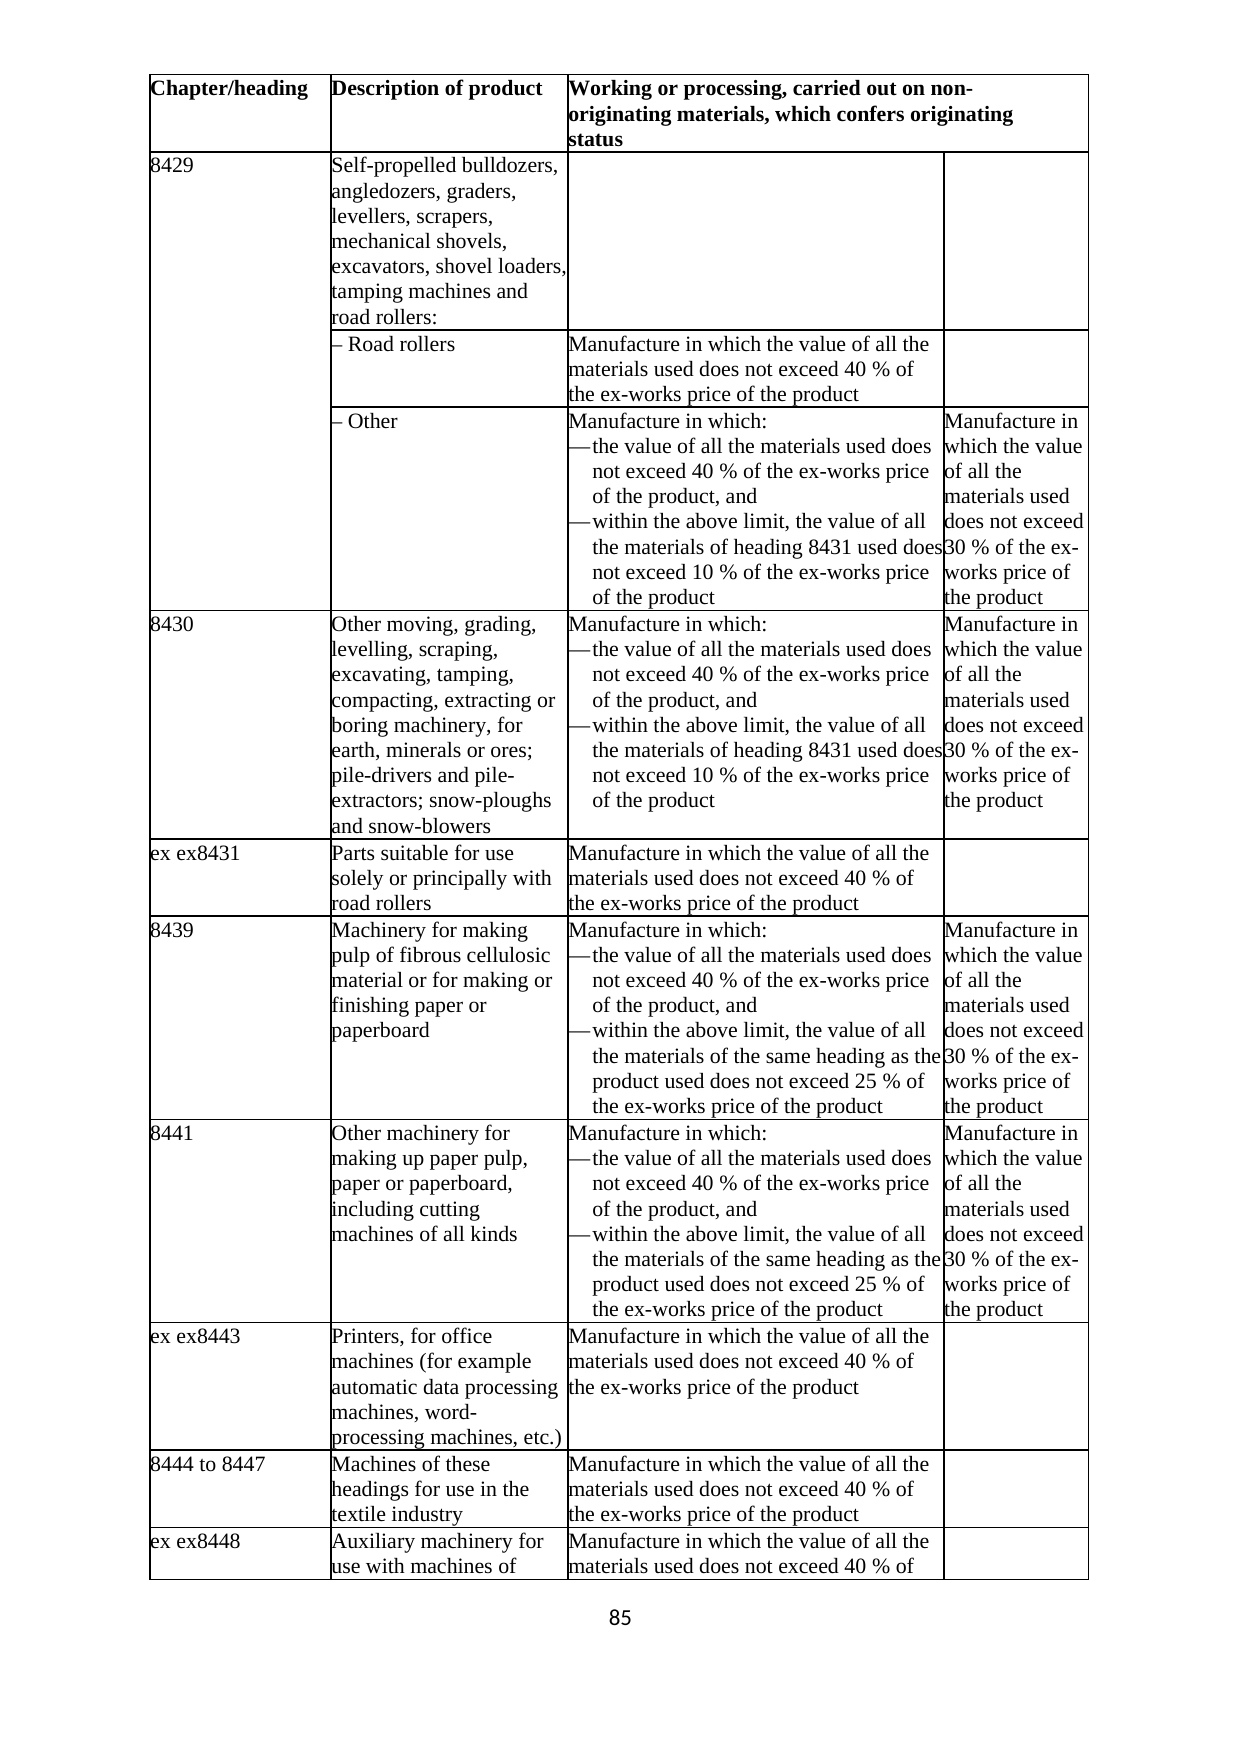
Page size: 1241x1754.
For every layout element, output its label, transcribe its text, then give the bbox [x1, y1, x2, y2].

table_cell Manufacture in which the value of all the materials used does not exceed 40 % of the ex-works price of the product [569, 331, 943, 406]
table_header within the above limit, the value of all the materials of heading 8431 used does not exceed 10 % of the ex-works price of the product [592, 509, 943, 609]
table_cell Manufacture in which the value of all the materials used does not exceed 30 % of the ex-works price of the product [945, 1120, 1088, 1322]
table_header — [569, 1221, 592, 1322]
table_cell [945, 1528, 1088, 1578]
table_cell 8441 [151, 1120, 330, 1322]
table_cell Self-propelled bulldozers, angledozers, graders, levellers, scrapers, mechanical shovels, excavators, shovel loaders, tamping machines and road rollers: [332, 153, 567, 329]
table_cell Manufacture in which: [569, 611, 943, 636]
table_cell – Road rollers [332, 331, 567, 406]
table_cell 8444 to 8447 [151, 1451, 330, 1527]
table_cell [945, 331, 1088, 406]
table_cell 8430 [151, 611, 330, 838]
table_header — [569, 509, 592, 609]
table_cell Manufacture in which: [569, 1120, 943, 1145]
table_cell Machines of these headings for use in the textile industry [332, 1451, 567, 1527]
table_cell [569, 813, 943, 838]
table_cell Manufacture in which the value of all the materials used does not exceed 40 % of the ex-works price of the product [569, 840, 943, 915]
table_cell Machinery for making pulp of fibrous cellulosic material or for making or finishing paper or paperboard [332, 917, 567, 1118]
table_cell [945, 153, 1088, 329]
table_cell Manufacture in which the value of all the materials used does not exceed 30 % of the ex-works price of the product [945, 408, 1088, 609]
table_cell Manufacture in which the value of all the materials used does not exceed 40 % of [569, 1528, 943, 1578]
table_header Description of product [332, 75, 567, 151]
table_cell [945, 1323, 1088, 1449]
table_cell Manufacture in which: [569, 408, 943, 433]
table_cell Manufacture in which the value of all the materials used does not exceed 40 % of the ex-works price of the product [569, 1323, 943, 1449]
table_cell Other machinery for making up paper pulp, paper or paperboard, including cutting machines of all kinds [332, 1120, 567, 1322]
table_header within the above limit, the value of all the materials of the same heading as the product used does not exceed 25 % of the ex-works price of the product [592, 1221, 943, 1322]
table_header — [569, 1018, 592, 1118]
table_header — [569, 636, 592, 712]
table_header the value of all the materials used does not exceed 40 % of the ex-works price of the product, and [592, 1145, 943, 1221]
table_header within the above limit, the value of all the materials of the same heading as the product used does not exceed 25 % of the ex-works price of the product [592, 1018, 943, 1118]
table_cell Manufacture in which: [569, 917, 943, 942]
table_header Working or processing, carried out on non-originating materials, which confers originating status [569, 75, 1088, 151]
table_cell ex ex8448 [151, 1528, 330, 1578]
table_cell Manufacture in which the value of all the materials used does not exceed 30 % of the ex-works price of the product [945, 917, 1088, 1118]
table_cell Parts suitable for use solely or principally with road rollers [332, 840, 567, 915]
table_header — [569, 1145, 592, 1221]
table_cell ex ex8443 [151, 1323, 330, 1449]
table_header the value of all the materials used does not exceed 40 % of the ex-works price of the product, and [592, 942, 943, 1017]
table_cell [945, 1451, 1088, 1527]
table_header the value of all the materials used does not exceed 40 % of the ex-works price of the product, and [592, 433, 943, 508]
table_cell [569, 153, 943, 329]
table_cell Printers, for office machines (for example automatic data processing machines, word-processing machines, etc.) [332, 1323, 567, 1449]
table_cell – Other [332, 408, 567, 609]
table_header — [569, 942, 592, 1017]
table_cell ex ex8431 [151, 840, 330, 915]
table_header — [569, 712, 592, 813]
table_cell Manufacture in which the value of all the materials used does not exceed 40 % of the ex-works price of the product [569, 1451, 943, 1527]
table_cell 8429 [151, 153, 330, 609]
table_cell Manufacture in which the value of all the materials used does not exceed 30 % of the ex-works price of the product [945, 611, 1088, 838]
table_header — [569, 433, 592, 508]
table_cell [945, 840, 1088, 915]
table_cell Other moving, grading, levelling, scraping, excavating, tamping, compacting, extracting or boring machinery, for earth, minerals or ores; pile-drivers and pile-extractors; snow-ploughs and snow-blowers [332, 611, 567, 838]
table_header Chapter/heading [151, 75, 330, 151]
table_cell Auxiliary machinery for use with machines of [332, 1528, 567, 1578]
table_header the value of all the materials used does not exceed 40 % of the ex-works price of the product, and [592, 636, 943, 712]
table_header within the above limit, the value of all the materials of heading 8431 used does not exceed 10 % of the ex-works price of the product [592, 712, 943, 813]
table_cell 8439 [151, 917, 330, 1118]
